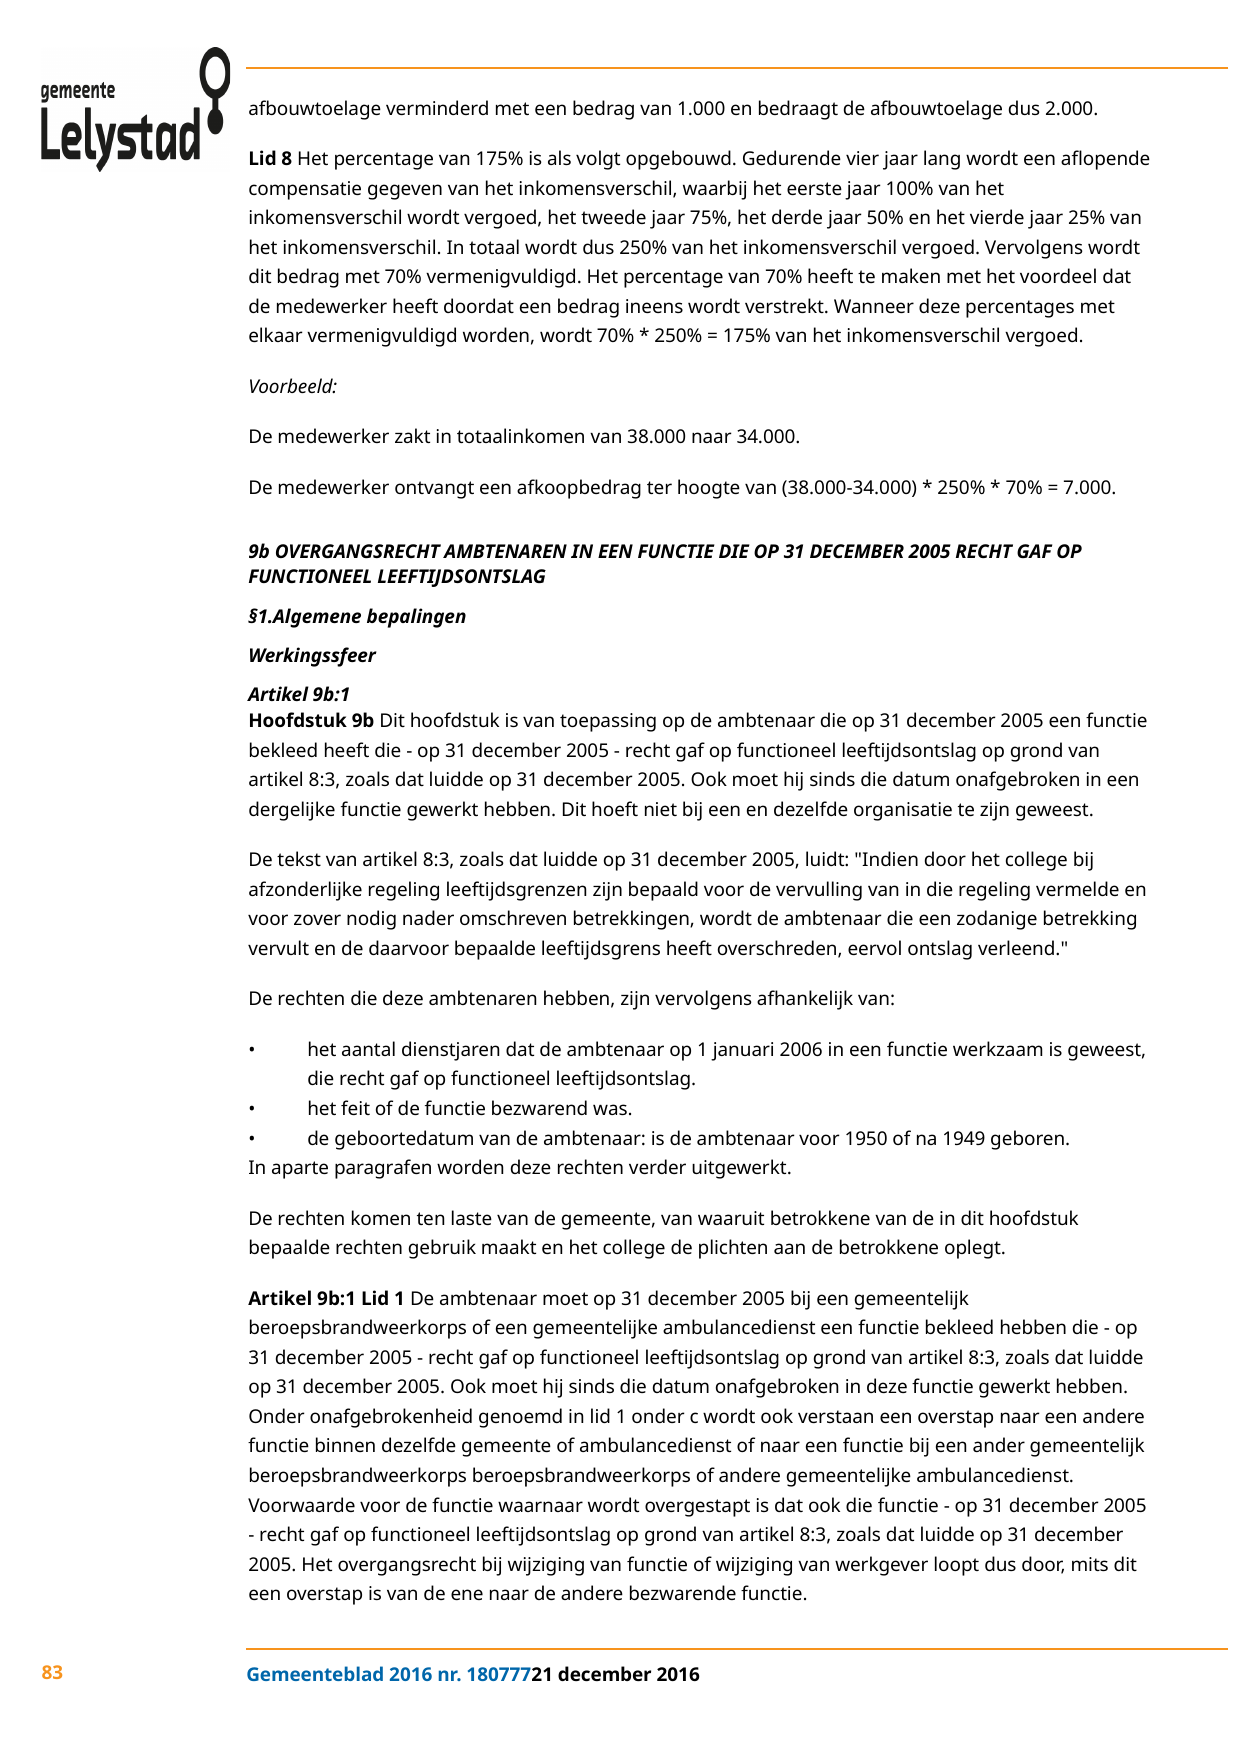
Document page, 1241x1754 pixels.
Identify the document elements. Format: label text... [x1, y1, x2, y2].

text Werkingssfeer [248, 642, 1152, 668]
picture [41, 47, 231, 172]
text Lid 8 Het percentage van 175% is als volgt opgebouwd. Gedurende vier jaar lang wordt een aflopende compensatie gegeven van het inkomensverschil, waarbij het eerste jaar 100% van het inkomensverschil wordt vergoed, het tweede jaar 75%, het derde jaar 50% en het vierde jaar 25% van het inkomensverschil. In totaal wordt dus 250% van het inkomensverschil vergoed. Vervolgens wordt dit bedrag met 70% vermenigvuldigd. Het percentage van 70% heeft te maken met het voordeel dat de medewerker heeft doordat een bedrag ineens wordt verstrekt. Wanneer deze percentages met elkaar vermenigvuldigd worden, wordt 70% * 250% = 175% van het inkomensverschil vergoed. [248, 145, 1152, 348]
text De rechten die deze ambtenaren hebben, zijn vervolgens afhankelijk van: [248, 986, 1152, 1011]
text 9b OVERGANGSRECHT AMBTENAREN IN EEN FUNCTIE DIE OP 31 DECEMBER 2005 RECHT GAF OP FUNCTIONEEL LEEFTIJDSONTSLAG [248, 538, 1152, 589]
text De medewerker zakt in totaalinkomen van 38.000 naar 34.000. [248, 423, 1152, 449]
text In aparte paragrafen worden deze rechten verder uitgewerkt. [248, 1154, 1152, 1180]
list het aantal dienstjaren dat de ambtenaar op 1 januari 2006 in een functie werkzaam is geweest, die recht gaf op functioneel leeftijdsontslag. [248, 1036, 1152, 1091]
text Artikel 9b:1 Lid 1 De ambtenaar moet op 31 december 2005 bij een gemeentelijk beroepsbrandweerkorps of een gemeentelijke ambulancedienst een functie bekleed hebben die - op 31 december 2005 - recht gaf op functioneel leeftijdsontslag op grond van artikel 8:3, zoals dat luidde op 31 december 2005. Ook moet hij sinds die datum onafgebroken in deze functie gewerkt hebben. Onder onafgebrokenheid genoemd in lid 1 onder c wordt ook verstaan een overstap naar een andere functie binnen dezelfde gemeente of ambulancedienst of naar een functie bij een ander gemeentelijk beroepsbrandweerkorps beroepsbrandweerkorps of andere gemeentelijke ambulancedienst. Voorwaarde voor de functie waarnaar wordt overgestapt is dat ook die functie - op 31 december 2005 - recht gaf op functioneel leeftijdsontslag op grond van artikel 8:3, zoals dat luidde op 31 december 2005. Het overgangsrecht bij wijziging van functie of wijziging van werkgever loopt dus door, mits dit een overstap is van de ene naar de andere bezwarende functie. [248, 1285, 1152, 1606]
text Voorbeeld: [248, 373, 1152, 399]
text Artikel 9b:1 [248, 681, 1152, 707]
list het feit of de functie bezwarend was. [248, 1095, 1152, 1121]
text afbouwtoelage verminderd met een bedrag van 1.000 en bedraagt de afbouwtoelage dus 2.000. [248, 95, 1152, 121]
text De medewerker ontvangt een afkoopbedrag ter hoogte van (38.000-34.000) * 250% * 70% = 7.000. [248, 474, 1152, 500]
text De tekst van artikel 8:3, zoals dat luidde op 31 december 2005, luidt: "Indien door het college bij afzonderlijke regeling leeftijdsgrenzen zijn bepaald voor de vervulling van in die regeling vermelde en voor zover nodig nader omschreven betrekkingen, wordt de ambtenaar die een zodanige betrekking vervult en de daarvoor bepaalde leeftijdsgrens heeft overschreden, eervol ontslag verleend." [248, 846, 1152, 961]
text Hoofdstuk 9b Dit hoofdstuk is van toepassing op de ambtenaar die op 31 december 2005 een functie bekleed heeft die - op 31 december 2005 - recht gaf op functioneel leeftijdsontslag op grond van artikel 8:3, zoals dat luidde op 31 december 2005. Ook moet hij sinds die datum onafgebroken in een dergelijke functie gewerkt hebben. Dit hoeft niet bij een en dezelfde organisatie te zijn geweest. [248, 707, 1152, 822]
text De rechten komen ten laste van de gemeente, van waaruit betrokkene van de in dit hoofdstuk bepaalde rechten gebruik maakt en het college de plichten aan de betrokkene oplegt. [248, 1205, 1152, 1260]
list de geboortedatum van de ambtenaar: is de ambtenaar voor 1950 of na 1949 geboren. [248, 1125, 1152, 1150]
text §1.Algemene bepalingen [248, 603, 1152, 629]
